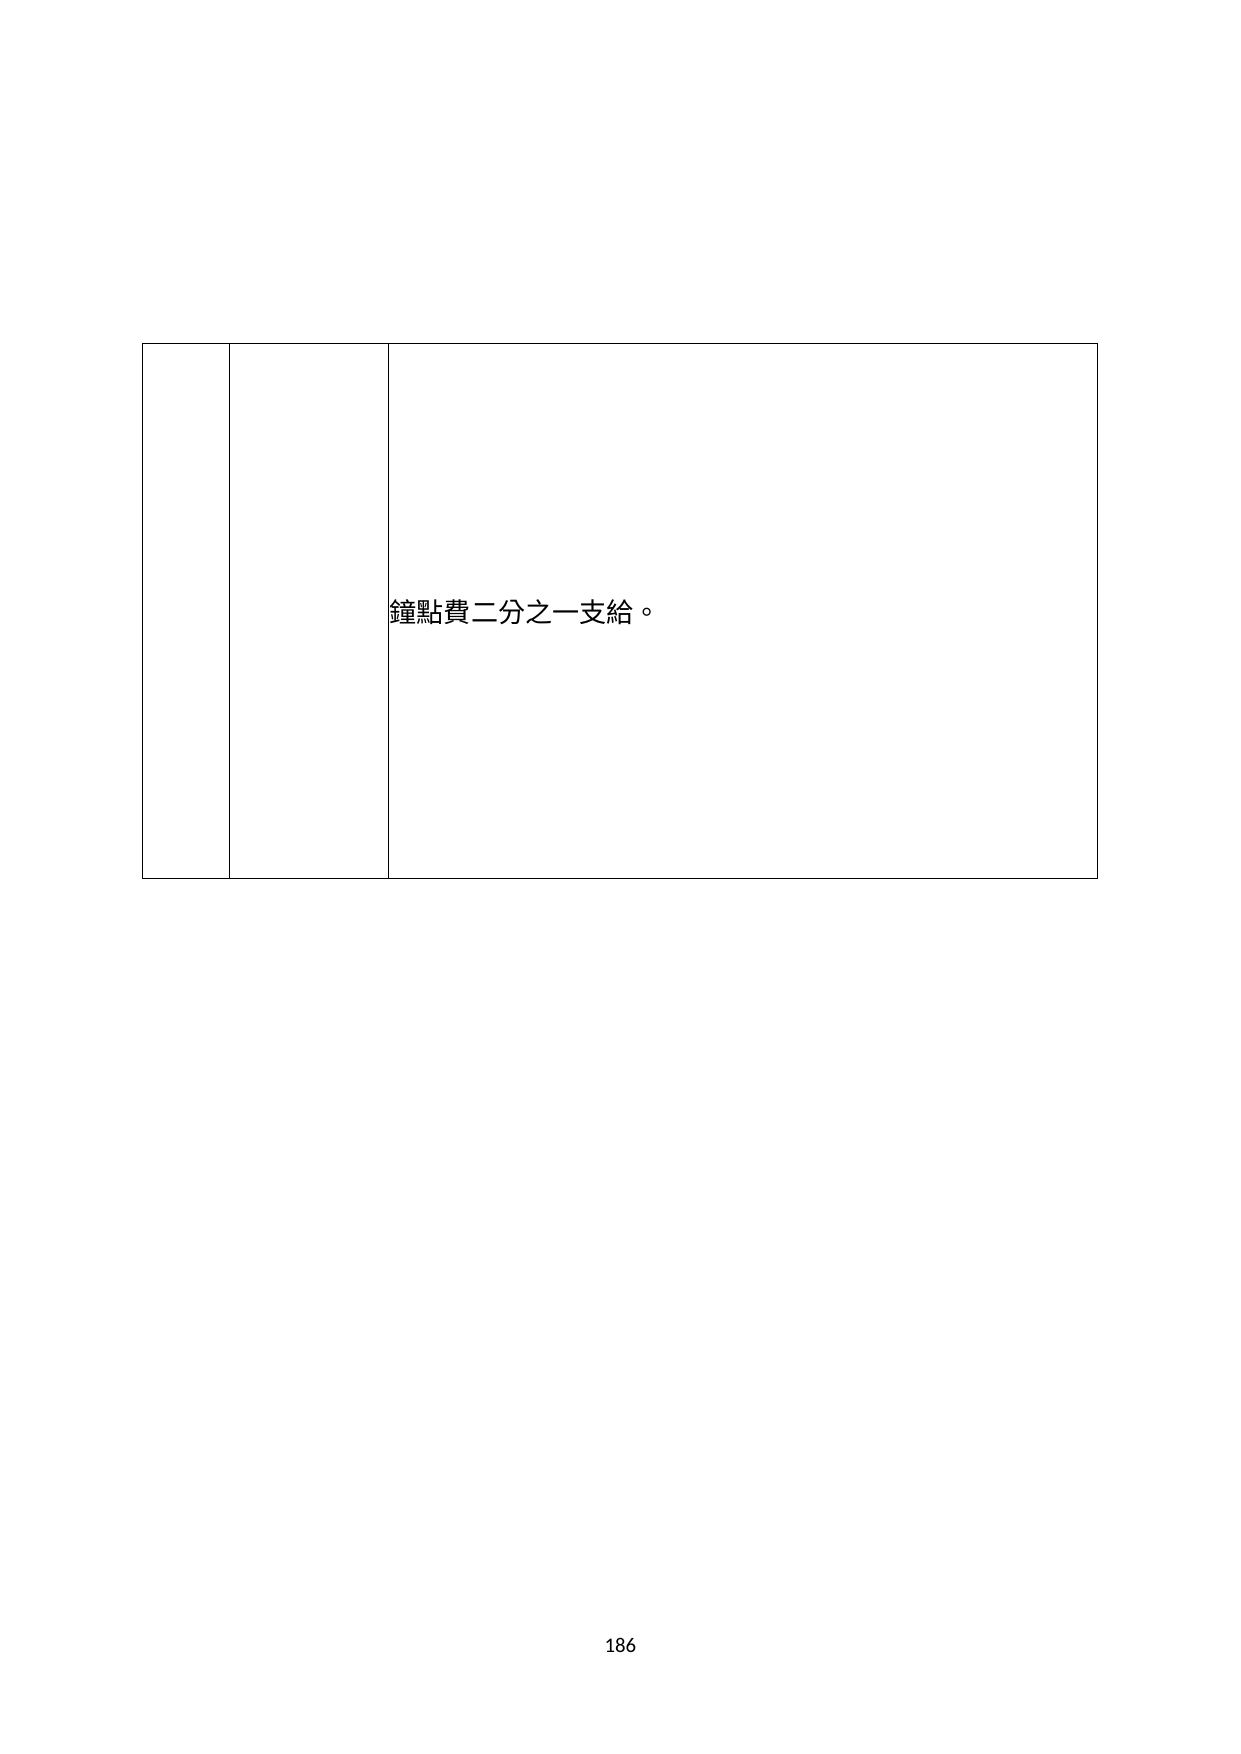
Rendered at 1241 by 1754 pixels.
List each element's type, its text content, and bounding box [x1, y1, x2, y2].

table_cell [230, 344, 388, 878]
table_cell 鐘點費二分之一支給。 [389, 344, 1097, 878]
table_cell [143, 344, 229, 878]
